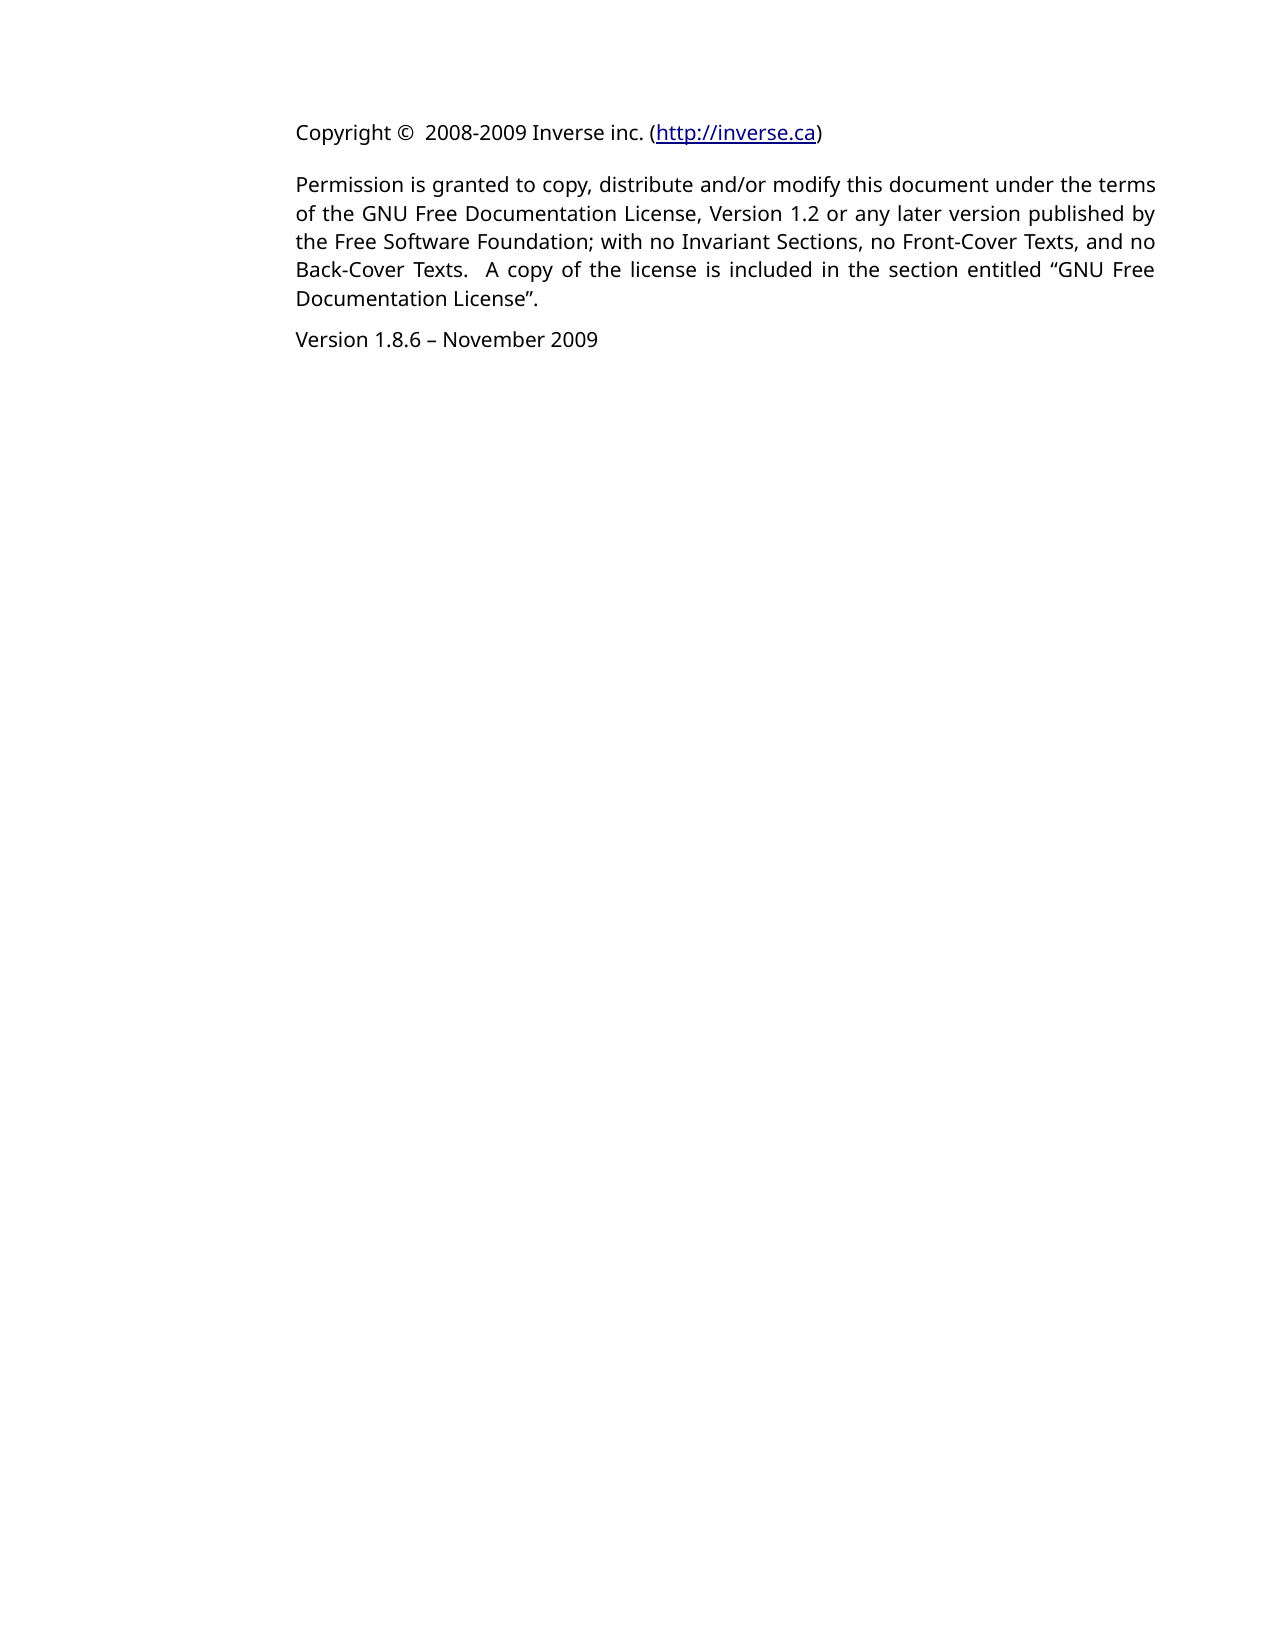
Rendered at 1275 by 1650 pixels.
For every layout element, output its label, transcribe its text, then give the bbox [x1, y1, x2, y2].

text Version 1.8.6 – November 2009 [295, 325, 1157, 353]
text Permission is granted to copy, distribute and/or modify this document under the terms of the GNU Free Documentation License, Version 1.2 or any later version published by the Free Software Foundation; with no Invariant Sections, no Front-Cover Texts, and no Back-Cover Texts. A copy of the license is included in the section entitled “GNU Free Documentation License”. [295, 170, 1157, 312]
text Copyright © 2008-2009 Inverse inc. (http://inverse.ca) [295, 118, 1157, 147]
